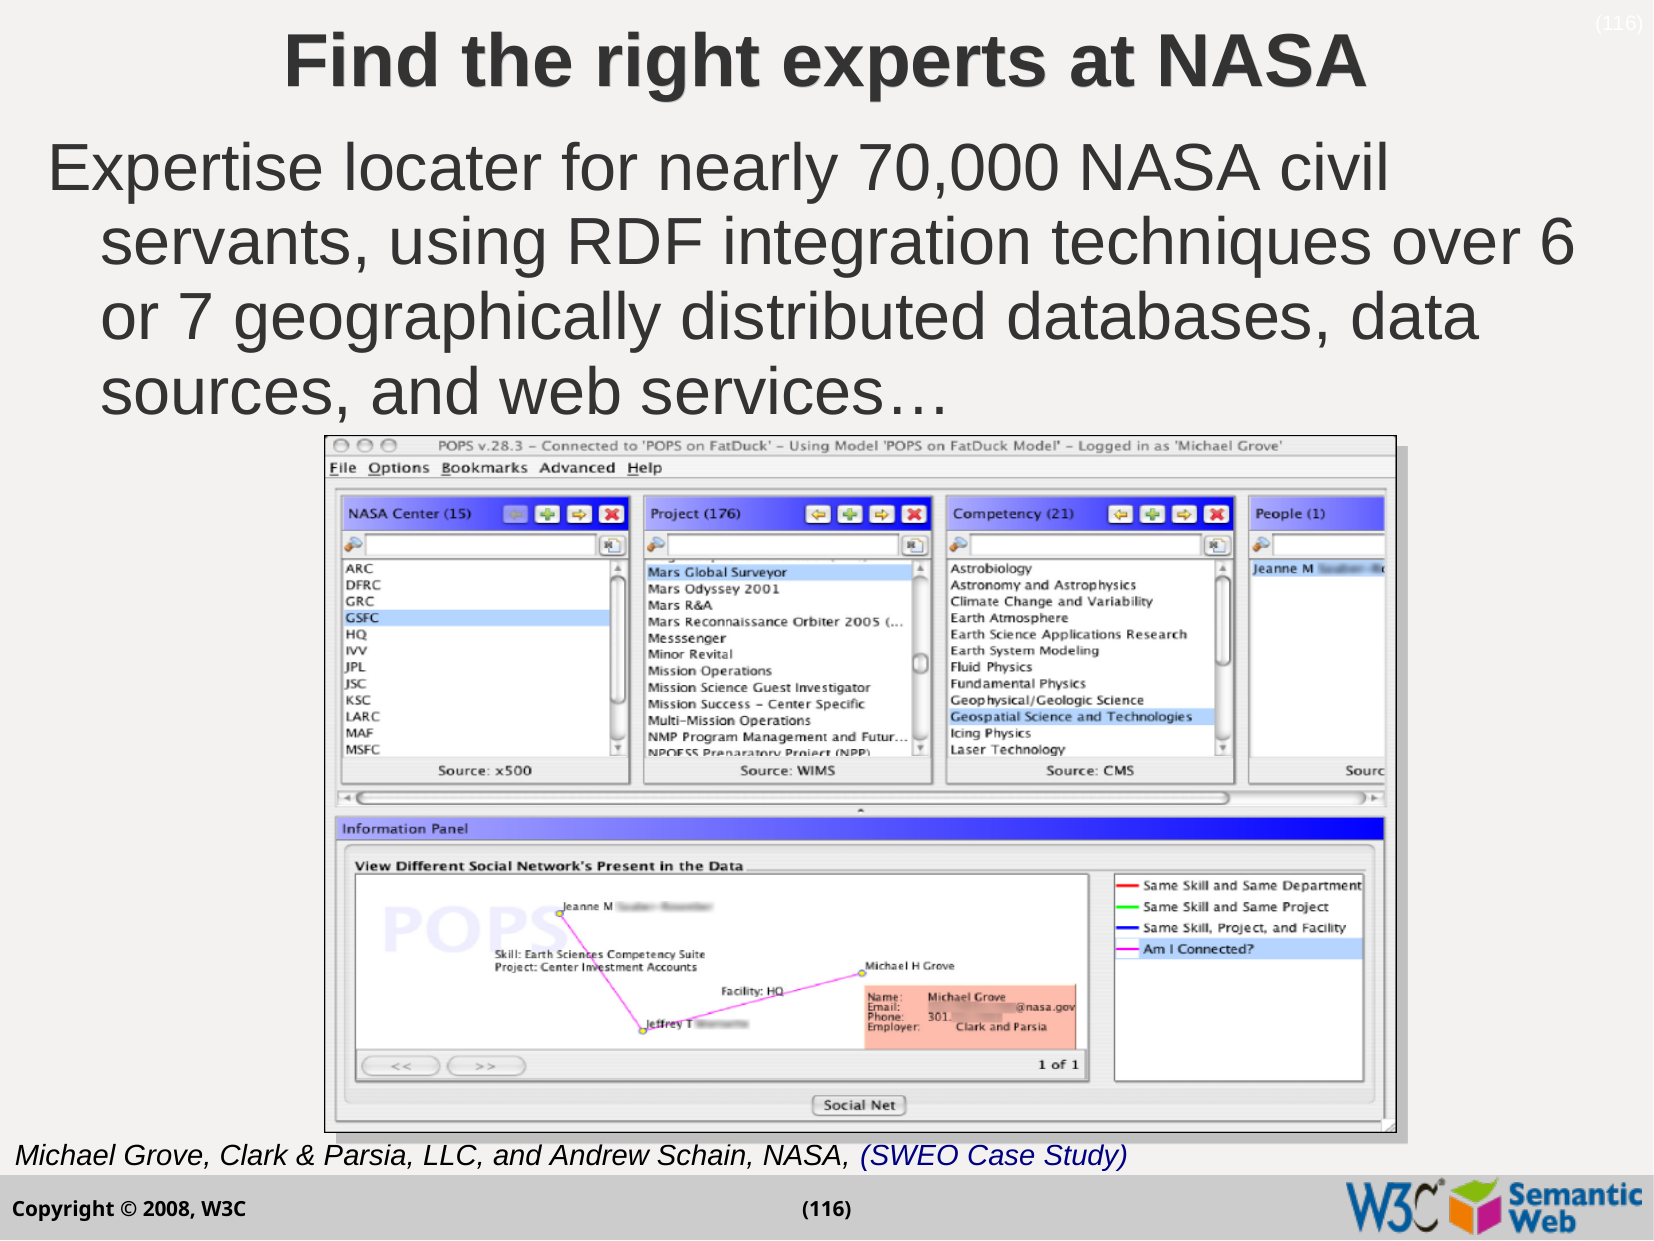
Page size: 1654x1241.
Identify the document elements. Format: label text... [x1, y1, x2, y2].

list Expertise locater for nearly 70,000 NASA civil servants, using RDF integration techniques over 6 or 7 geographically distributed databases, data sources, and web services… [29, 129, 1624, 429]
text_box Michael Grove, Clark & Parsia, LLC, and Andrew Schain, NASA, (SWEO Case Study) [0, 1133, 1439, 1182]
picture [324, 435, 1397, 1133]
title Find the right experts at NASA [0, 0, 1654, 119]
picture [1346, 1175, 1642, 1235]
